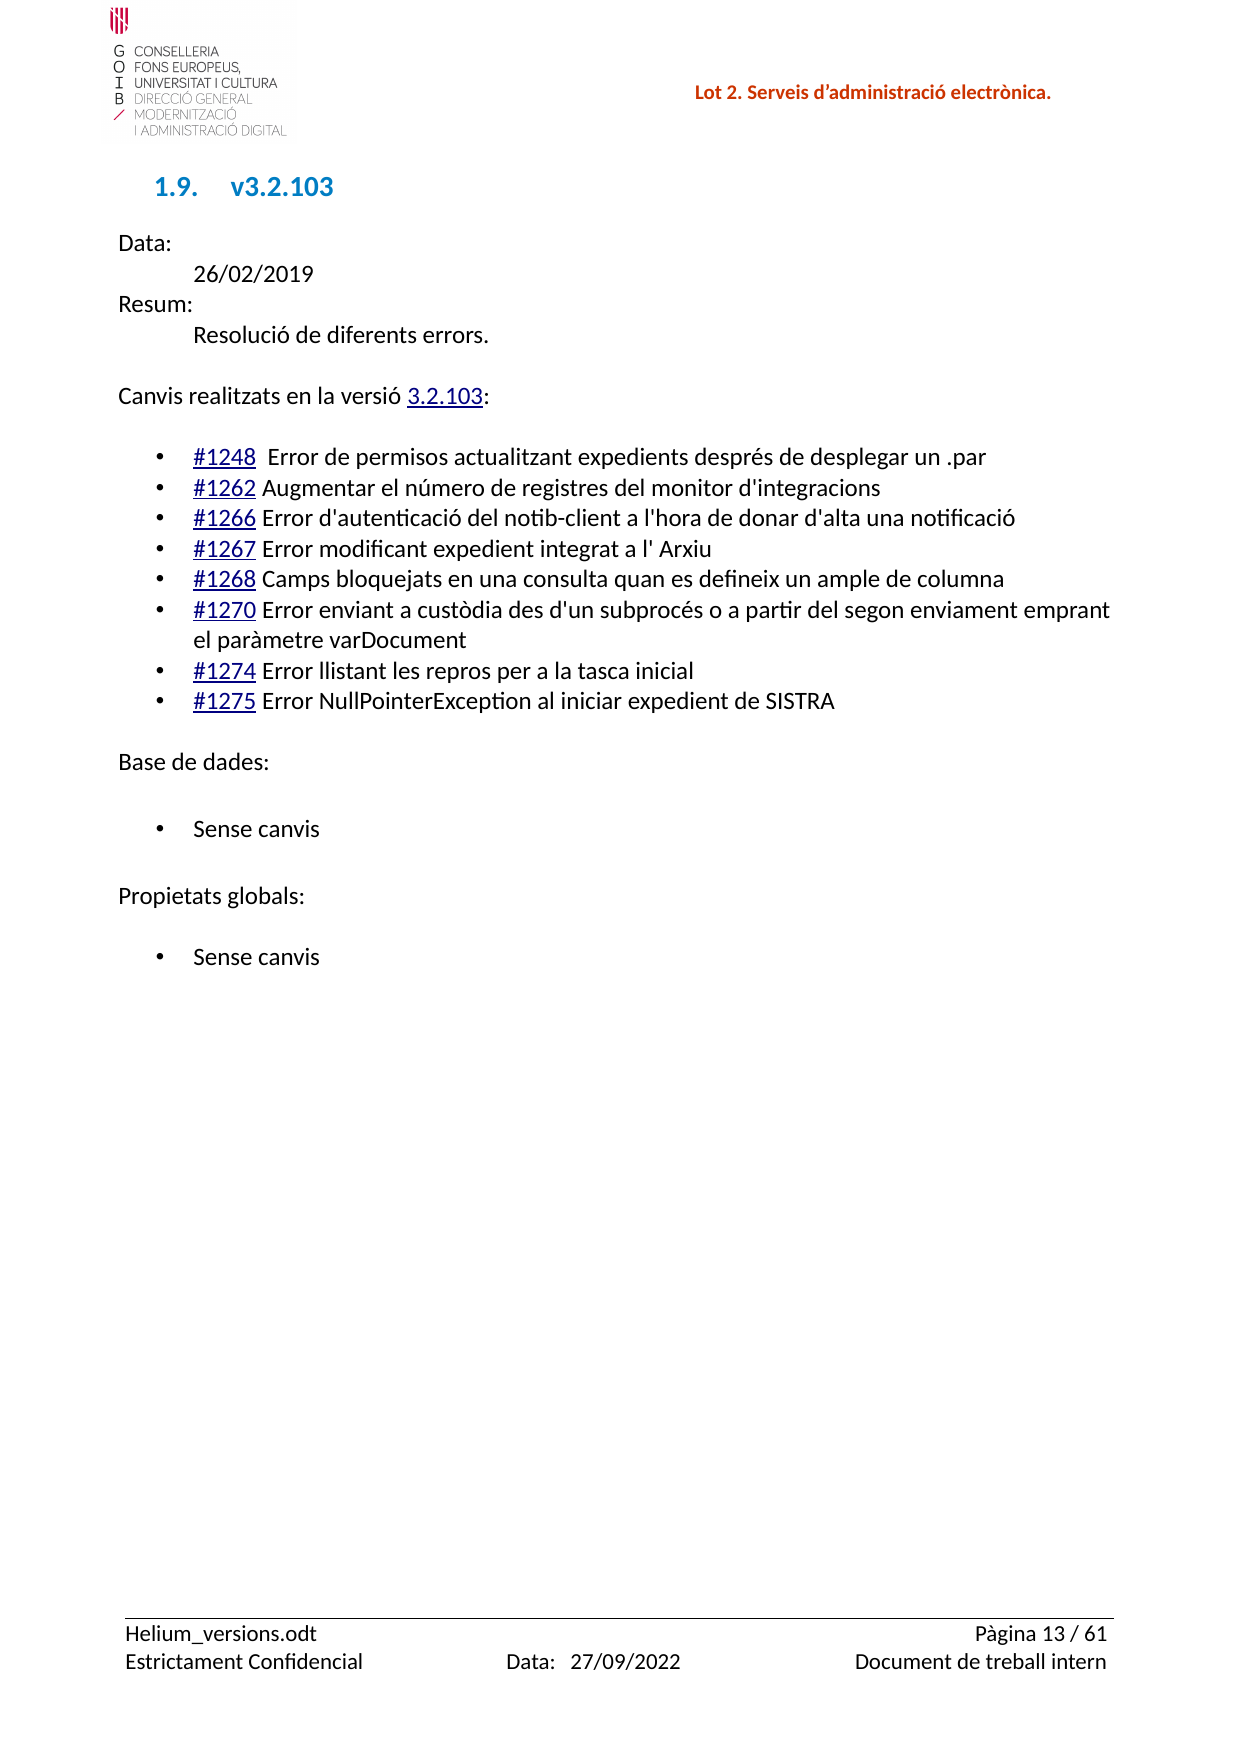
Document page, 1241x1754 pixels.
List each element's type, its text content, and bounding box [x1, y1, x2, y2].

list #1270 Error enviant a custòdia des d'un subprocés o a partir del segon enviament emprant el paràmetre varDocument [156, 594, 1122, 655]
list #1267 Error modificant expedient integrat a l' Arxiu [156, 533, 1122, 563]
list #1262 Augmentar el número de registres del monitor d'integracions [156, 472, 1122, 502]
list #1268 Camps bloquejats en una consulta quan es defineix un ample de columna [156, 563, 1122, 594]
text 26/02/2019 [118, 258, 1122, 289]
picture [100, 0, 297, 144]
list #1275 Error NullPointerException al iniciar expedient de SISTRA [156, 685, 1122, 716]
text Canvis realitzats en la versió 3.2.103: [118, 380, 1122, 411]
text Data: [118, 228, 1122, 258]
text Propietats globals: [118, 880, 1122, 911]
subtitle v3.2.103 [153, 168, 1122, 204]
text Resolució de diferents errors. [118, 319, 1122, 350]
list Sense canvis [156, 941, 1122, 972]
text Base de dades: [118, 746, 1122, 777]
list #1266 Error d'autenticació del notib-client a l'hora de donar d'alta una notificació [156, 502, 1122, 533]
list #1248 Error de permisos actualitzant expedients després de desplegar un .par [156, 441, 1122, 472]
text Resum: [118, 289, 1122, 319]
list #1274 Error llistant les repros per a la tasca inicial [156, 655, 1122, 685]
list Sense canvis [156, 813, 1122, 844]
